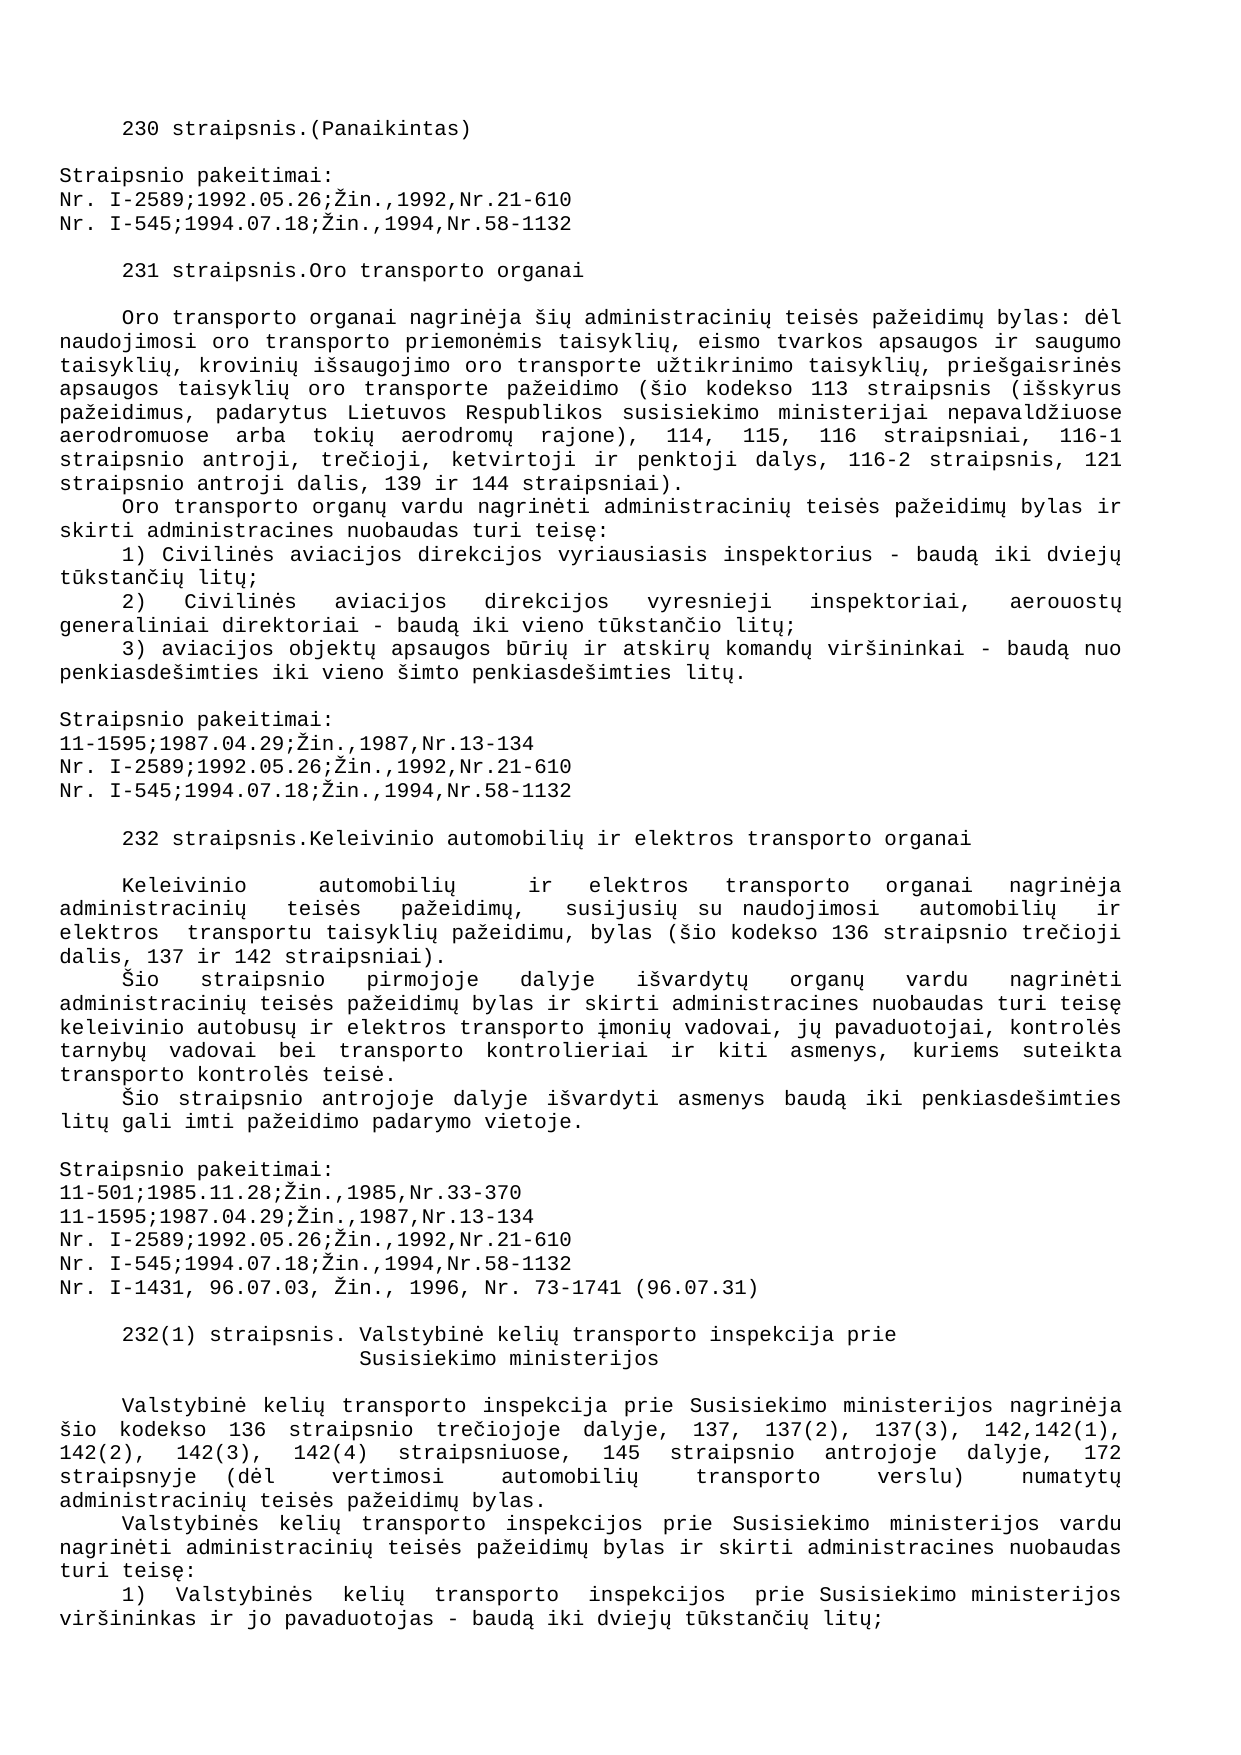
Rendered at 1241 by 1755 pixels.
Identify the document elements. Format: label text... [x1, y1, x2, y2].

text Straipsnio pakeitimai: [59, 709, 1122, 733]
text 1) Civilinės aviacijos direkcijos vyriausiasis inspektorius - baudą iki dviejų tūkstančių litų; [59, 544, 1122, 591]
text 11-1595;1987.04.29;Žin.,1987,Nr.13-134 [59, 1206, 1122, 1229]
text 2) Civilinės aviacijos direkcijos vyresnieji inspektoriai, aerouostų generaliniai direktoriai - baudą iki vieno tūkstančio litų; [59, 591, 1122, 638]
text Susisiekimo ministerijos [59, 1348, 1122, 1371]
text 11-501;1985.11.28;Žin.,1985,Nr.33-370 [59, 1182, 1122, 1206]
text Nr. I-545;1994.07.18;Žin.,1994,Nr.58-1132 [59, 1253, 1122, 1277]
text 232(1) straipsnis. Valstybinė kelių transporto inspekcija prie [59, 1324, 1122, 1348]
text 232 straipsnis.Keleivinio automobilių ir elektros transporto organai [59, 827, 1122, 851]
text Nr. I-2589;1992.05.26;Žin.,1992,Nr.21-610 [59, 189, 1122, 213]
text Straipsnio pakeitimai: [59, 165, 1122, 189]
text 230 straipsnis.(Panaikintas) [59, 118, 1122, 142]
text Oro transporto organų vardu nagrinėti administracinių teisės pažeidimų bylas ir skirti administracines nuobaudas turi teisę: [59, 496, 1122, 544]
text Oro transporto organai nagrinėja šių administracinių teisės pažeidimų bylas: dėl naudojimosi oro transporto priemonėmis taisyklių, eismo tvarkos apsaugos ir saugumo taisyklių, krovinių išsaugojimo oro transporte užtikrinimo taisyklių, priešgaisrinės apsaugos taisyklių oro transporte pažeidimo (šio kodekso 113 straipsnis (išskyrus pažeidimus, padarytus Lietuvos Respublikos susisiekimo ministerijai nepavaldžiuose aerodromuose arba tokių aerodromų rajone), 114, 115, 116 straipsniai, 116-1 straipsnio antroji, trečioji, ketvirtoji ir penktoji dalys, 116-2 straipsnis, 121 straipsnio antroji dalis, 139 ir 144 straipsniai). [59, 307, 1122, 496]
text 3) aviacijos objektų apsaugos būrių ir atskirų komandų viršininkai - baudą nuo penkiasdešimties iki vieno šimto penkiasdešimties litų. [59, 638, 1122, 686]
text Straipsnio pakeitimai: [59, 1158, 1122, 1182]
text 1) Valstybinės kelių transporto inspekcijos prie Susisiekimo ministerijos viršininkas ir jo pavaduotojas - baudą iki dviejų tūkstančių litų; [59, 1584, 1122, 1631]
text 231 straipsnis.Oro transporto organai [59, 260, 1122, 284]
text Nr. I-2589;1992.05.26;Žin.,1992,Nr.21-610 [59, 1229, 1122, 1253]
text Valstybinė kelių transporto inspekcija prie Susisiekimo ministerijos nagrinėja šio kodekso 136 straipsnio trečiojoje dalyje, 137, 137(2), 137(3), 142,142(1), 142(2), 142(3), 142(4) straipsniuose, 145 straipsnio antrojoje dalyje, 172 straipsnyje (dėl vertimosi automobilių transporto verslu) numatytų administracinių teisės pažeidimų bylas. [59, 1395, 1122, 1513]
text 11-1595;1987.04.29;Žin.,1987,Nr.13-134 [59, 733, 1122, 757]
text Šio straipsnio pirmojoje dalyje išvardytų organų vardu nagrinėti administracinių teisės pažeidimų bylas ir skirti administracines nuobaudas turi teisę keleivinio autobusų ir elektros transporto įmonių vadovai, jų pavaduotojai, kontrolės tarnybų vadovai bei transporto kontrolieriai ir kiti asmenys, kuriems suteikta transporto kontrolės teisė. [59, 969, 1122, 1088]
text Valstybinės kelių transporto inspekcijos prie Susisiekimo ministerijos vardu nagrinėti administracinių teisės pažeidimų bylas ir skirti administracines nuobaudas turi teisę: [59, 1513, 1122, 1584]
text Nr. I-2589;1992.05.26;Žin.,1992,Nr.21-610 [59, 757, 1122, 780]
text Nr. I-1431, 96.07.03, Žin., 1996, Nr. 73-1741 (96.07.31) [59, 1277, 1122, 1300]
text Nr. I-545;1994.07.18;Žin.,1994,Nr.58-1132 [59, 780, 1122, 804]
text Nr. I-545;1994.07.18;Žin.,1994,Nr.58-1132 [59, 213, 1122, 236]
text Keleivinio automobilių ir elektros transporto organai nagrinėja administracinių teisės pažeidimų, susijusių su naudojimosi automobilių ir elektros transportu taisyklių pažeidimu, bylas (šio kodekso 136 straipsnio trečioji dalis, 137 ir 142 straipsniai). [59, 875, 1122, 969]
text Šio straipsnio antrojoje dalyje išvardyti asmenys baudą iki penkiasdešimties litų gali imti pažeidimo padarymo vietoje. [59, 1088, 1122, 1135]
